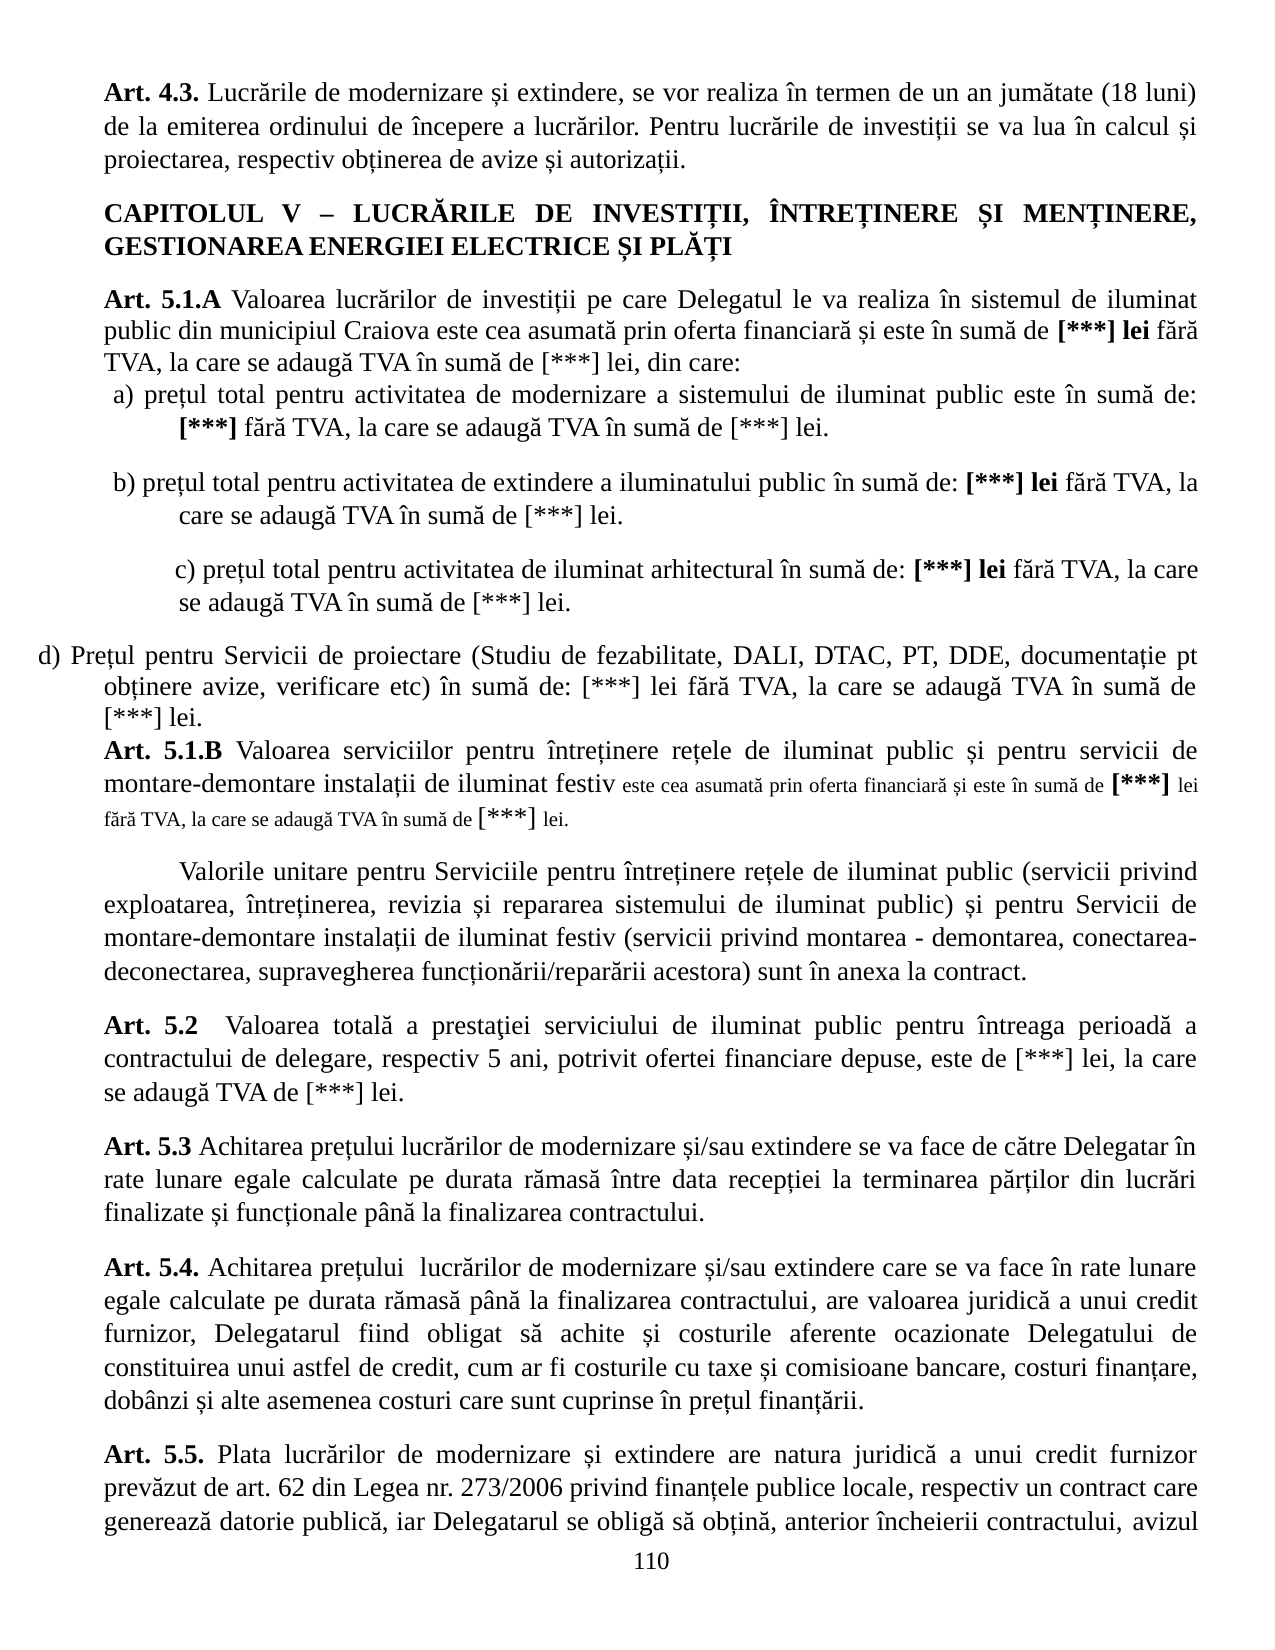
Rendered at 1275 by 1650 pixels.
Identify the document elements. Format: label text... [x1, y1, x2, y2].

text Art. 5.1.B Valoarea serviciilor pentru întreținere rețele de iluminat public și pentru servicii de montare-demontare instalații de iluminat festiv este cea asumată prin oferta financiară și este în sumă de [***] lei fără TVA, la care se adaugă TVA în sumă de [***] lei. [103, 733, 1198, 833]
text Art. 5.5. Plata lucrărilor de modernizare și extindere are natura juridică a unui credit furnizor prevăzut de art. 62 din Legea nr. 273/2006 privind finanțele publice locale, respectiv un contract care generează datorie publică, iar Delegatarul se obligă să obțină, anterior încheierii contractului, avizul [103, 1437, 1198, 1537]
text a) prețul total pentru activitatea de modernizare a sistemului de iluminat public este în sumă de: [***] fără TVA, la care se adaugă TVA în sumă de [***] lei. [113, 377, 1198, 443]
text c) prețul total pentru activitatea de iluminat arhitectural în sumă de: [***] lei fără TVA, la care se adaugă TVA în sumă de [***] lei. [113, 552, 1198, 618]
text Art. 5.2 Valoarea totală a prestaţiei serviciului de iluminat public pentru întreaga perioadă a contractului de delegare, respectiv 5 ani, potrivit ofertei financiare depuse, este de [***] lei, la care se adaugă TVA de [***] lei. [103, 1008, 1198, 1108]
text Art. 5.3 Achitarea prețului lucrărilor de modernizare și/sau extindere se va face de către Delegatar în rate lunare egale calculate pe durata rămasă între data recepției la terminarea părților din lucrări finalizate și funcționale până la finalizarea contractului. [103, 1128, 1198, 1228]
text Art. 5.4. Achitarea prețului lucrărilor de modernizare și/sau extindere care se va face în rate lunare egale calculate pe durata rămasă până la finalizarea contractului, are valoarea juridică a unui credit furnizor, Delegatarul fiind obligat să achite și costurile aferente ocazionate Delegatului de constituirea unui astfel de credit, cum ar fi costurile cu taxe și comisioane bancare, costuri finanțare, dobânzi și alte asemenea costuri care sunt cuprinse în prețul finanțării. [103, 1249, 1198, 1416]
list d) Prețul pentru Servicii de proiectare (Studiu de fezabilitate, DALI, DTAC, PT, DDE, documentație pt obținere avize, verificare etc) în sumă de: [***] lei fără TVA, la care se adaugă TVA în sumă de [***] lei. [38, 639, 1198, 733]
text Art. 5.1.A Valoarea lucrărilor de investiții pe care Delegatul le va realiza în sistemul de iluminat public din municipiul Craiova este cea asumată prin oferta financiară și este în sumă de [***] lei fără TVA, la care se adaugă TVA în sumă de [***] lei, din care: [103, 283, 1198, 377]
text Valorile unitare pentru Serviciile pentru întreținere rețele de iluminat public (servicii privind exploatarea, întreținerea, revizia și repararea sistemului de iluminat public) și pentru Servicii de montare-demontare instalații de iluminat festiv (servicii privind montarea - demontarea, conectarea-deconectarea, supravegherea funcționării/reparării acestora) sunt în anexa la contract. [103, 853, 1198, 987]
text Art. 4.3. Lucrările de modernizare și extindere, se vor realiza în termen de un an jumătate (18 luni) de la emiterea ordinului de începere a lucrărilor. Pentru lucrările de investiții se va lua în calcul și proiectarea, respectiv obținerea de avize și autorizații. [103, 75, 1198, 175]
text b) prețul total pentru activitatea de extindere a iluminatului public în sumă de: [***] lei fără TVA, la care se adaugă TVA în sumă de [***] lei. [113, 464, 1198, 531]
text CAPITOLUL V – LUCRĂRILE DE INVESTIȚII, ÎNTREȚINERE ȘI MENȚINERE, GESTIONAREA ENERGIEI ELECTRICE ȘI PLĂȚI [103, 196, 1198, 262]
